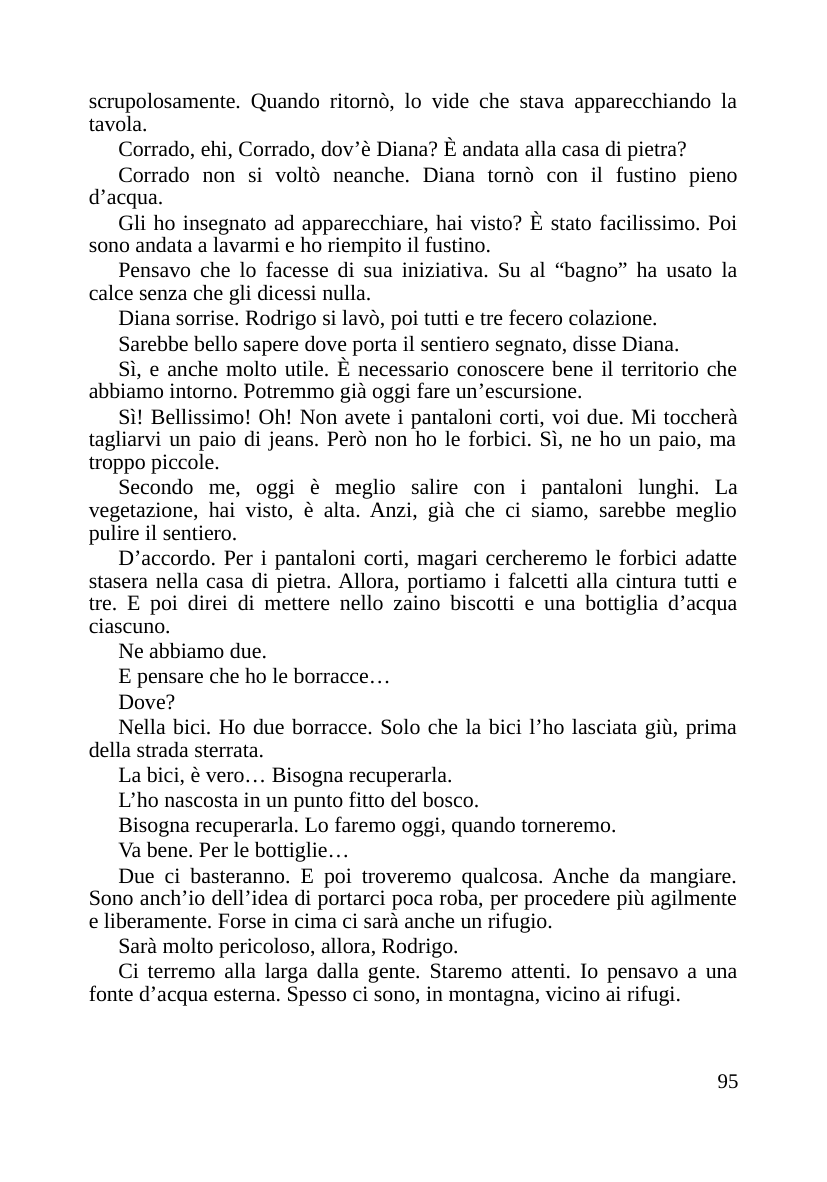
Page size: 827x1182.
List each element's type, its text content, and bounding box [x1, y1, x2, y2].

text Sì, e anche molto utile. È necessario conoscere bene il territorio che abbiamo intorno. Potremmo già oggi fare un’escursione. [88, 356, 738, 404]
text Corrado, ehi, Corrado, dov’è Diana? È andata alla casa di pietra? [88, 136, 738, 162]
text La bici, è vero… Bisogna recuperarla. [88, 762, 738, 787]
text Va bene. Per le bottiglie… [88, 837, 738, 863]
text Bisogna recuperarla. Lo faremo oggi, quando torneremo. [88, 812, 738, 837]
text Sarà molto pericoloso, allora, Rodrigo. [88, 933, 738, 958]
text Ci terremo alla larga dalla gente. Staremo attenti. Io pensavo a una fonte d’acqua esterna. Spesso ci sono, in montagna, vicino ai rifugi. [88, 958, 738, 1006]
text L’ho nascosta in un punto fitto del bosco. [88, 787, 738, 812]
text Diana sorrise. Rodrigo si lavò, poi tutti e tre fecero colazione. [88, 305, 738, 331]
text Corrado non si voltò neanche. Diana tornò con il fustino pieno d’acqua. [88, 162, 738, 209]
text Sì! Bellissimo! Oh! Non avete i pantaloni corti, voi due. Mi toccherà tagliarvi un paio di jeans. Però non ho le forbici. Sì, ne ho un paio, ma troppo piccole. [88, 404, 738, 474]
text Ne abbiamo due. [88, 638, 738, 663]
text Pensavo che lo facesse di sua iniziativa. Su al “bagno” ha usato la calce senza che gli dicessi nulla. [88, 257, 738, 305]
text D’accordo. Per i pantaloni corti, magari cercheremo le forbici adatte stasera nella casa di pietra. Allora, portiamo i falcetti alla cintura tutti e tre. E poi direi di mettere nello zaino biscotti e una bottiglia d’acqua ciascuno. [88, 545, 738, 638]
text Dove? [88, 689, 738, 714]
text Nella bici. Ho due borracce. Solo che la bici l’ho lasciata giù, prima della strada sterrata. [88, 714, 738, 762]
text Sarebbe bello sapere dove porta il sentiero segnato, disse Diana. [88, 331, 738, 356]
text Secondo me, oggi è meglio salire con i pantaloni lunghi. La vegetazione, hai visto, è alta. Anzi, già che ci siamo, sarebbe meglio pulire il sentiero. [88, 474, 738, 545]
text Gli ho insegnato ad apparecchiare, hai visto? È stato facilissimo. Poi sono andata a lavarmi e ho riempito il fustino. [88, 209, 738, 257]
text Due ci basteranno. E poi troveremo qualcosa. Anche da mangiare. Sono anch’io dell’idea di portarci poca roba, per procedere più agilmente e liberamente. Forse in cima ci sarà anche un rifugio. [88, 863, 738, 933]
text E pensare che ho le borracce… [88, 663, 738, 689]
text scrupolosamente. Quando ritornò, lo vide che stava apparecchiando la tavola. [88, 88, 738, 136]
